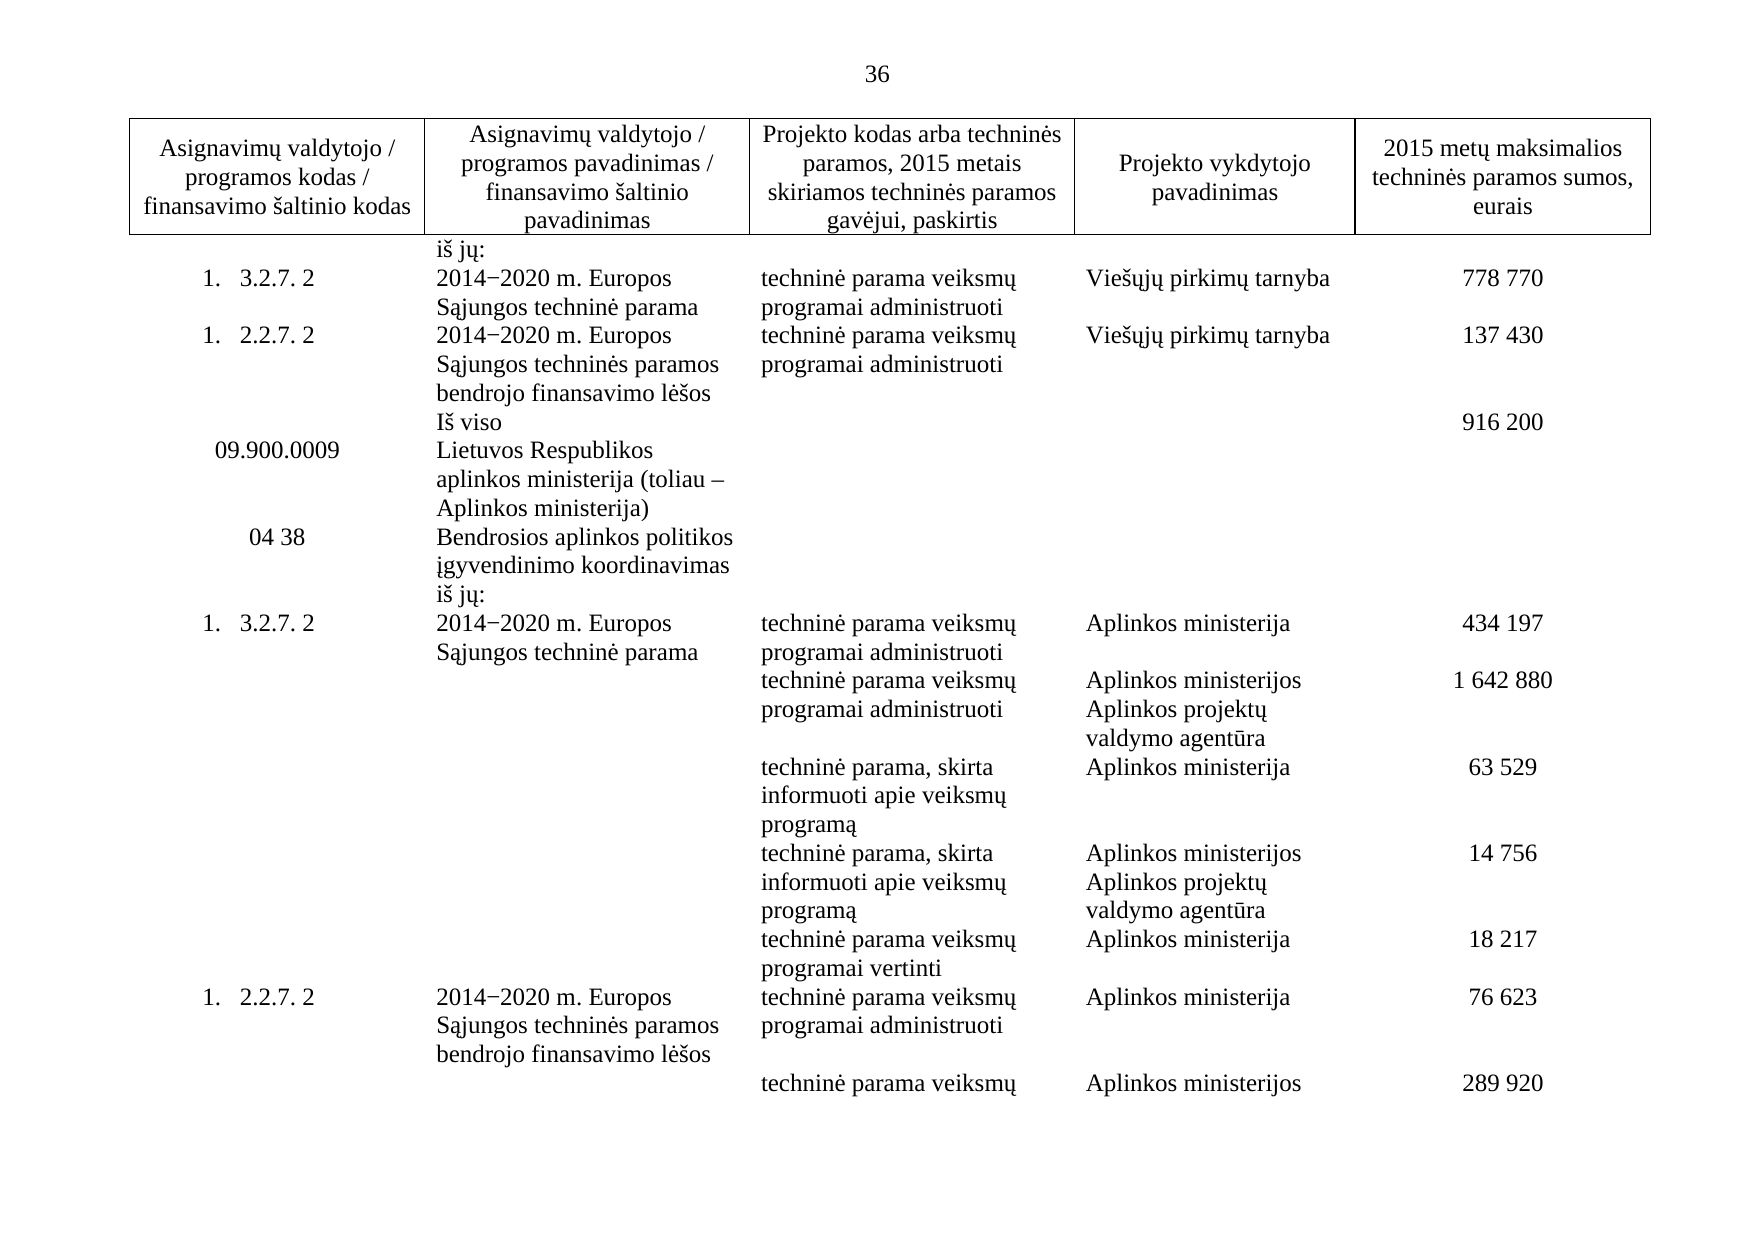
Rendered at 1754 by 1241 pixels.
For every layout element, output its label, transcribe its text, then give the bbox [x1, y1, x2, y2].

table_cell [750, 235, 1074, 263]
table_cell [425, 665, 749, 752]
table_cell Lietuvos Respublikos aplinkos ministerija (toliau – Aplinkos ministerija) [425, 435, 749, 522]
table_cell [750, 435, 1074, 522]
table_header Asignavimų valdytojo / programos pavadinimas / finansavimo šaltinio pavadinimas [425, 119, 749, 234]
table_cell 1. 3.2.7. 2 [129, 608, 425, 665]
table_cell [425, 838, 749, 924]
table_cell [425, 924, 749, 982]
table_cell techninė parama veiksmų programai administruoti [750, 320, 1074, 407]
table_cell 2014−2020 m. Europos Sąjungos techninės paramos bendrojo finansavimo lėšos [425, 320, 749, 407]
table_cell Aplinkos ministerijos Aplinkos projektų valdymo agentūra [1074, 665, 1355, 752]
table_cell 2014−2020 m. Europos Sąjungos techninės paramos bendrojo finansavimo lėšos [425, 982, 749, 1068]
table_cell techninė parama veiksmų programai vertinti [750, 924, 1074, 982]
table_cell 18 217 [1355, 924, 1650, 982]
table_cell [129, 838, 425, 924]
table_cell [1074, 435, 1355, 522]
table_cell [1074, 522, 1355, 579]
table_cell [750, 579, 1074, 608]
table_cell 434 197 [1355, 608, 1650, 665]
table_cell [129, 407, 425, 435]
table_cell techninė parama, skirta informuoti apie veiksmų programą [750, 838, 1074, 924]
table_cell [129, 665, 425, 752]
table_cell Aplinkos ministerijos Aplinkos projektų valdymo agentūra [1074, 838, 1355, 924]
table_cell 1 642 880 [1355, 665, 1650, 752]
table_cell Aplinkos ministerija [1074, 608, 1355, 665]
table_cell [1074, 235, 1355, 263]
table_cell techninė parama veiksmų programai administruoti [750, 665, 1074, 752]
table_cell 2014−2020 m. Europos Sąjungos techninė parama [425, 263, 749, 320]
table_cell [750, 522, 1074, 579]
table_cell [1074, 407, 1355, 435]
table_cell [129, 235, 425, 263]
table_cell [750, 407, 1074, 435]
table_cell [425, 752, 749, 838]
table_cell techninė parama, skirta informuoti apie veiksmų programą [750, 752, 1074, 838]
table_cell techninė parama veiksmų programai administruoti [750, 608, 1074, 665]
table_cell iš jų: [425, 579, 749, 608]
table_cell Aplinkos ministerija [1074, 924, 1355, 982]
table_cell [1355, 579, 1650, 608]
table_cell [425, 1068, 749, 1097]
table_cell [1355, 522, 1650, 579]
table_cell 2014−2020 m. Europos Sąjungos techninė parama [425, 608, 749, 665]
table_cell [129, 924, 425, 982]
table_cell [1074, 579, 1355, 608]
table_cell 778 770 [1355, 263, 1650, 320]
table_cell [1355, 435, 1650, 522]
table_cell 04 38 [129, 522, 425, 579]
table_cell Aplinkos ministerija [1074, 752, 1355, 838]
table_cell techninė parama veiksmų programai administruoti [750, 982, 1074, 1068]
table_cell 09.900.0009 [129, 435, 425, 522]
table_header Projekto vykdytojo pavadinimas [1075, 119, 1354, 234]
table_cell 1. 2.2.7. 2 [129, 320, 425, 407]
table_cell Viešųjų pirkimų tarnyba [1074, 263, 1355, 320]
table_cell 76 623 [1355, 982, 1650, 1068]
table_header Projekto kodas arba techninės paramos, 2015 metais skiriamos techninės paramos gavėjui, paskirtis [750, 119, 1074, 234]
table_cell 63 529 [1355, 752, 1650, 838]
table_cell Viešųjų pirkimų tarnyba [1074, 320, 1355, 407]
table_header 2015 metų maksimalios techninės paramos sumos, eurais [1356, 119, 1650, 234]
table_cell Aplinkos ministerijos [1074, 1068, 1355, 1097]
table_cell 1. 3.2.7. 2 [129, 263, 425, 320]
table_cell [129, 752, 425, 838]
table_cell 1. 2.2.7. 2 [129, 982, 425, 1068]
table_cell 289 920 [1355, 1068, 1650, 1097]
table_cell techninė parama veiksmų programai administruoti [750, 263, 1074, 320]
table_cell Iš viso [425, 407, 749, 435]
table_cell [129, 1068, 425, 1097]
table_cell 916 200 [1355, 407, 1650, 435]
table_cell 137 430 [1355, 320, 1650, 407]
table_cell [1355, 235, 1650, 263]
table_cell iš jų: [425, 235, 749, 263]
table_cell Bendrosios aplinkos politikos įgyvendinimo koordinavimas [425, 522, 749, 579]
table_cell [129, 579, 425, 608]
table_cell 14 756 [1355, 838, 1650, 924]
table_header Asignavimų valdytojo / programos kodas / finansavimo šaltinio kodas [130, 119, 424, 234]
table_cell techninė parama veiksmų [750, 1068, 1074, 1097]
table_cell Aplinkos ministerija [1074, 982, 1355, 1068]
